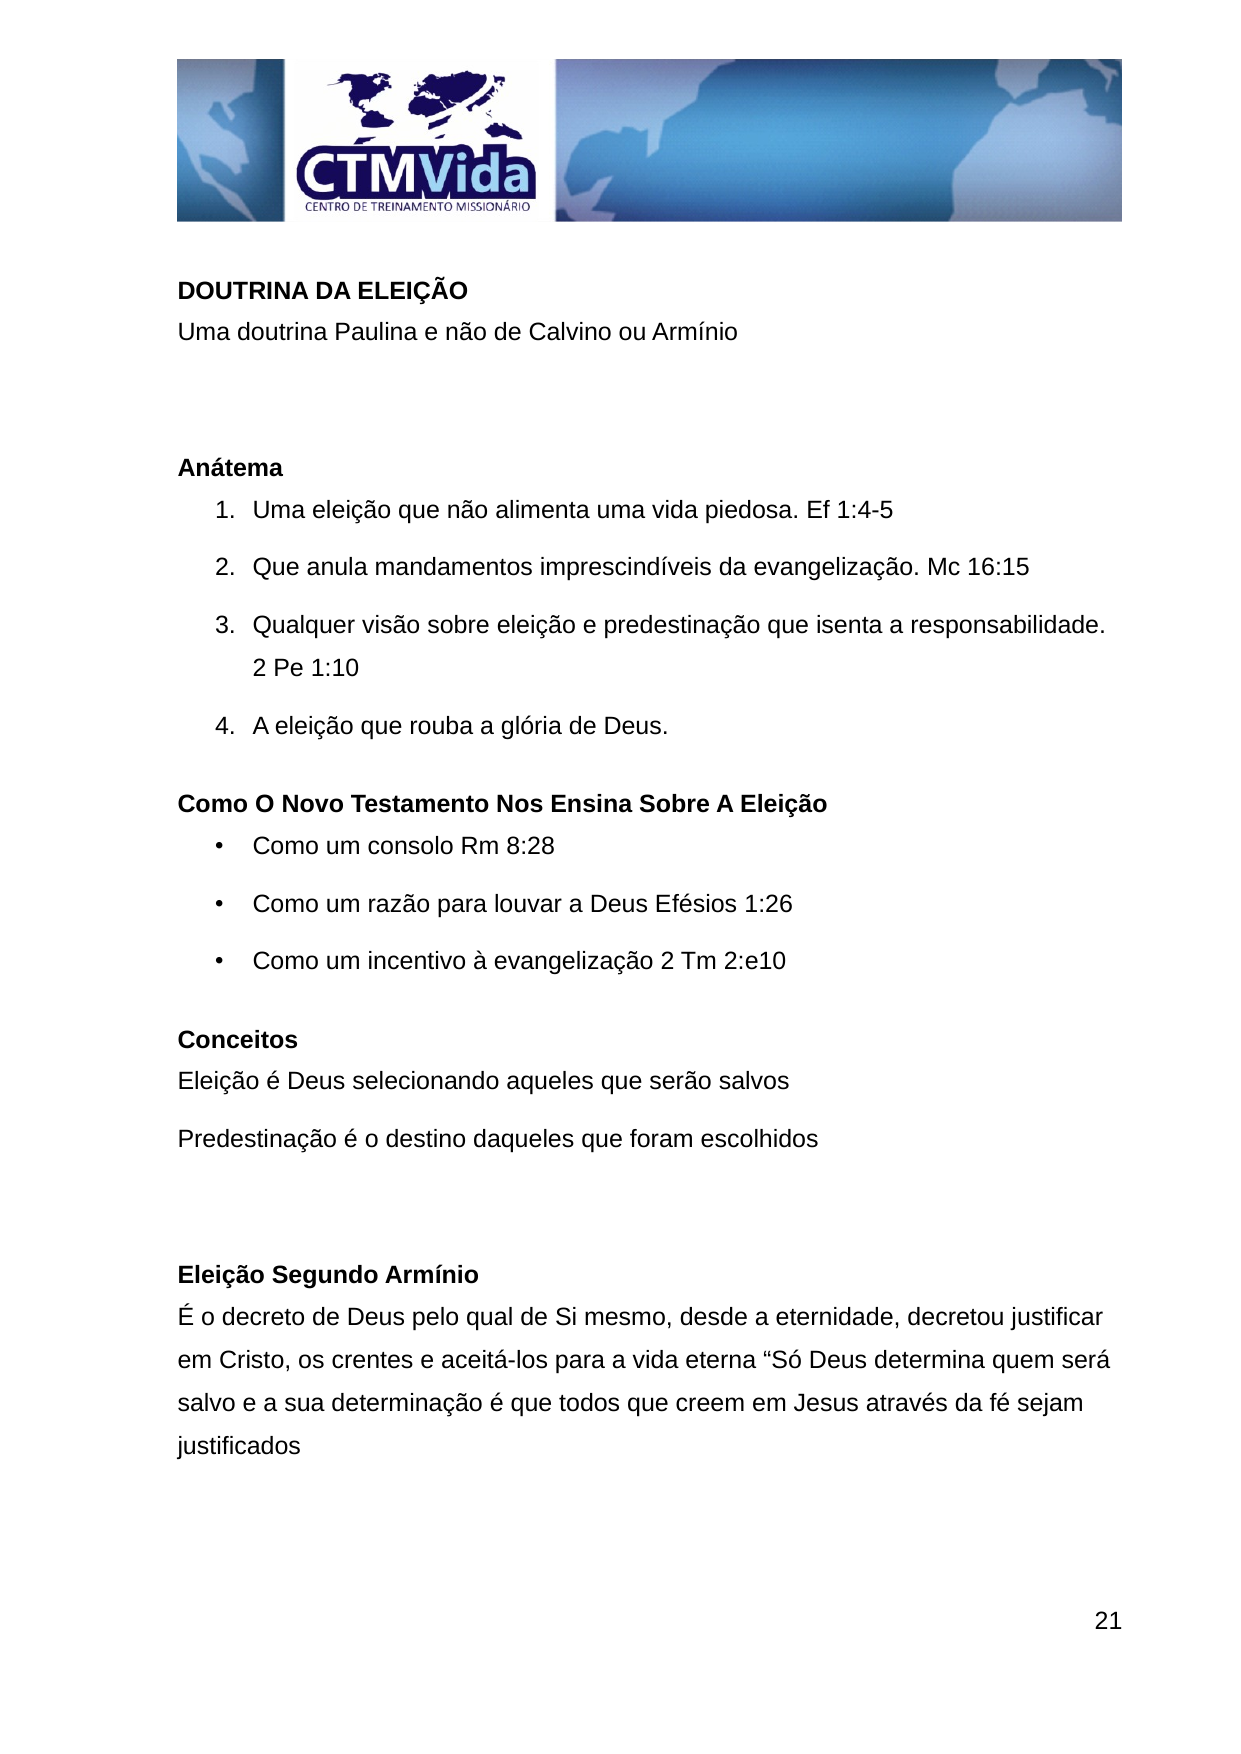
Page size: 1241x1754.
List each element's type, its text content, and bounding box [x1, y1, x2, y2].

subtitle Conceitos [177, 1025, 1122, 1054]
text Predestinação é o destino daqueles que foram escolhidos [177, 1124, 1122, 1153]
text É o decreto de Deus pelo qual de Si mesmo, desde a eternidade, decretou justificar em Cristo, os crentes e aceitá-los para a vida eterna “Só Deus determina quem será salvo e a sua determinação é que todos que creem em Jesus através da fé sejam justificados [177, 1301, 1122, 1459]
list Uma eleição que não alimenta uma vida piedosa. Ef 1:4-5 [215, 495, 1122, 523]
subtitle Anátema [177, 453, 1122, 482]
list A eleição que rouba a glória de Deus. [215, 711, 1122, 740]
list Qualquer visão sobre eleição e predestinação que isenta a responsabilidade. 2 Pe 1:10 [215, 610, 1122, 682]
list Que anula mandamentos imprescindíveis da evangelização. Mc 16:15 [215, 552, 1122, 581]
list Como um razão para louvar a Deus Efésios 1:26 [215, 888, 1122, 917]
subtitle Doutrina da eleição [177, 276, 1122, 305]
text Uma doutrina Paulina e não de Calvino ou Armínio [177, 317, 1122, 346]
subtitle Eleição segundo Armínio [177, 1260, 1122, 1289]
text Eleição é Deus selecionando aqueles que serão salvos [177, 1066, 1122, 1095]
subtitle Como o novo testamento nos ensina sobre a eleição [177, 789, 1122, 818]
list Como um incentivo à evangelização 2 Tm 2:e10 [215, 946, 1122, 975]
picture [177, 59, 1122, 222]
list Como um consolo Rm 8:28 [215, 831, 1122, 859]
